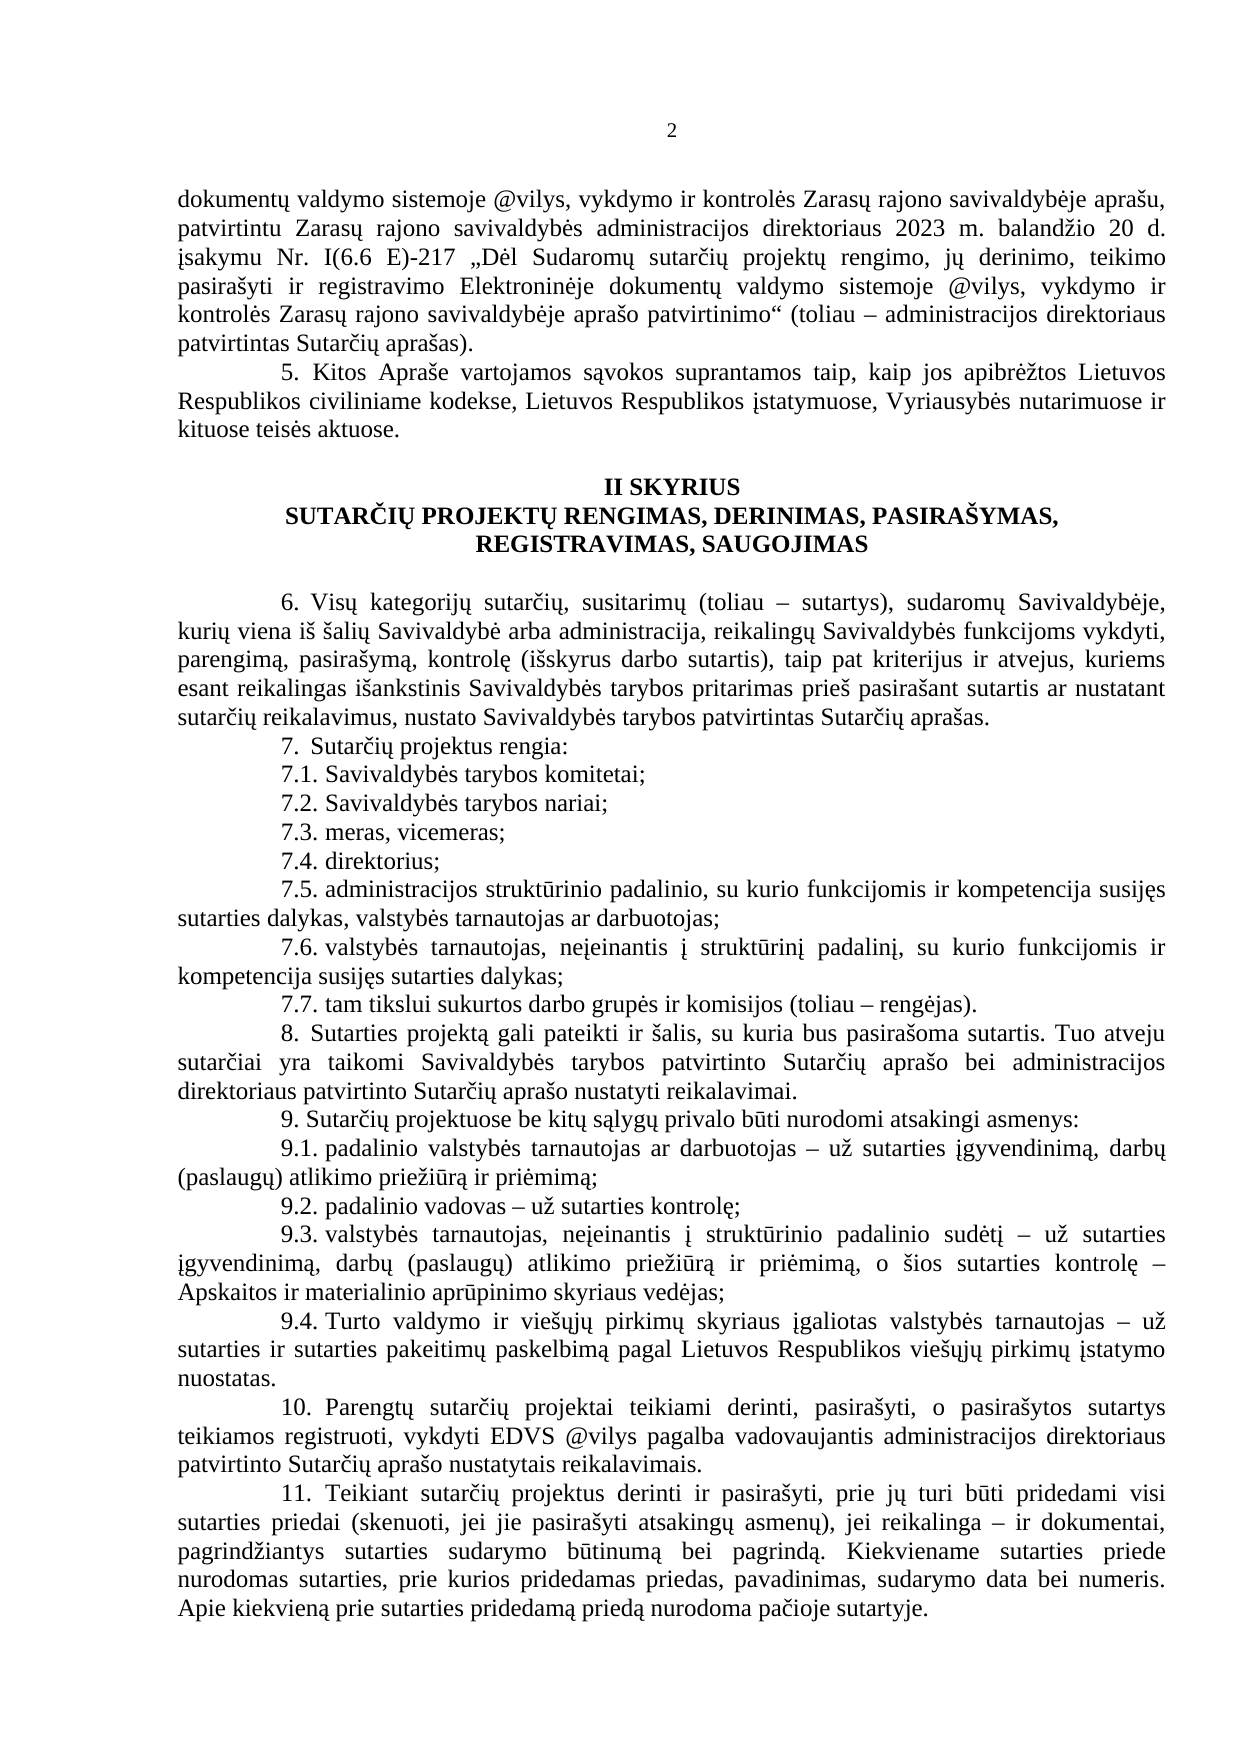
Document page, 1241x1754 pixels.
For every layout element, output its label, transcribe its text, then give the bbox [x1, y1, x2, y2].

text 7.6. valstybės tarnautojas, neįeinantis į struktūrinį padalinį, su kurio funkcijomis ir kompetencija susijęs sutarties dalykas; [177, 932, 1167, 989]
text 7.2. Savivaldybės tarybos nariai; [177, 788, 1167, 817]
text 9.1. padalinio valstybės tarnautojas ar darbuotojas – už sutarties įgyvendinimą, darbų (paslaugų) atlikimo priežiūrą ir priėmimą; [177, 1133, 1167, 1191]
text 11. Teikiant sutarčių projektus derinti ir pasirašyti, prie jų turi būti pridedami visi sutarties priedai (skenuoti, jei jie pasirašyti atsakingų asmenų), jei reikalinga – ir dokumentai, pagrindžiantys sutarties sudarymo būtinumą bei pagrindą. Kiekviename sutarties priede nurodomas sutarties, prie kurios pridedamas priedas, pavadinimas, sudarymo data bei numeris. Apie kiekvieną prie sutarties pridedamą priedą nurodoma pačioje sutartyje. [177, 1478, 1167, 1622]
text SUTARČIŲ PROJEKTŲ RENGIMAS, DERINIMAS, PASIRAŠYMAS, [177, 501, 1167, 529]
text 9.2. padalinio vadovas – už sutarties kontrolę; [177, 1191, 1167, 1219]
text 7.5. administracijos struktūrinio padalinio, su kurio funkcijomis ir kompetencija susijęs sutarties dalykas, valstybės tarnautojas ar darbuotojas; [177, 874, 1167, 932]
text 9. Sutarčių projektuose be kitų sąlygų privalo būti nurodomi atsakingi asmenys: [177, 1104, 1167, 1133]
text 6. Visų kategorijų sutarčių, susitarimų (toliau – sutartys), sudaromų Savivaldybėje, kurių viena iš šalių Savivaldybė arba administracija, reikalingų Savivaldybės funkcijoms vykdyti, parengimą, pasirašymą, kontrolę (išskyrus darbo sutartis), taip pat kriterijus ir atvejus, kuriems esant reikalingas išankstinis Savivaldybės tarybos pritarimas prieš pasirašant sutartis ar nustatant sutarčių reikalavimus, nustato Savivaldybės tarybos patvirtintas Sutarčių aprašas. [177, 587, 1167, 731]
text 7.1. Savivaldybės tarybos komitetai; [177, 759, 1167, 788]
text 10. Parengtų sutarčių projektai teikiami derinti, pasirašyti, o pasirašytos sutartys teikiamos registruoti, vykdyti EDVS @vilys pagalba vadovaujantis administracijos direktoriaus patvirtinto Sutarčių aprašo nustatytais reikalavimais. [177, 1392, 1167, 1478]
text 9.4. Turto valdymo ir viešųjų pirkimų skyriaus įgaliotas valstybės tarnautojas – už sutarties ir sutarties pakeitimų paskelbimą pagal Lietuvos Respublikos viešųjų pirkimų įstatymo nuostatas. [177, 1306, 1167, 1392]
text 7.4. direktorius; [177, 846, 1167, 874]
text II SKYRIUS [177, 472, 1167, 501]
text 7.7. tam tikslui sukurtos darbo grupės ir komisijos (toliau – rengėjas). [177, 989, 1167, 1018]
text 7.3. meras, vicemeras; [177, 817, 1167, 846]
text REGISTRAVIMAS, SAUGOJIMAS [177, 529, 1167, 558]
text 8. Sutarties projektą gali pateikti ir šalis, su kuria bus pasirašoma sutartis. Tuo atveju sutarčiai yra taikomi Savivaldybės tarybos patvirtinto Sutarčių aprašo bei administracijos direktoriaus patvirtinto Sutarčių aprašo nustatyti reikalavimai. [177, 1018, 1167, 1104]
text dokumentų valdymo sistemoje @vilys, vykdymo ir kontrolės Zarasų rajono savivaldybėje aprašu, patvirtintu Zarasų rajono savivaldybės administracijos direktoriaus 2023 m. balandžio 20 d. įsakymu Nr. I(6.6 E)-217 „Dėl Sudaromų sutarčių projektų rengimo, jų derinimo, teikimo pasirašyti ir registravimo Elektroninėje dokumentų valdymo sistemoje @vilys, vykdymo ir kontrolės Zarasų rajono savivaldybėje aprašo patvirtinimo“ (toliau – administracijos direktoriaus patvirtintas Sutarčių aprašas). [177, 184, 1167, 357]
text 9.3. valstybės tarnautojas, neįeinantis į struktūrinio padalinio sudėtį – už sutarties įgyvendinimą, darbų (paslaugų) atlikimo priežiūrą ir priėmimą, o šios sutarties kontrolę – Apskaitos ir materialinio aprūpinimo skyriaus vedėjas; [177, 1219, 1167, 1306]
text 7. Sutarčių projektus rengia: [177, 731, 1167, 759]
text 5. Kitos Apraše vartojamos sąvokos suprantamos taip, kaip jos apibrėžtos Lietuvos Respublikos civiliniame kodekse, Lietuvos Respublikos įstatymuose, Vyriausybės nutarimuose ir kituose teisės aktuose. [177, 357, 1167, 443]
